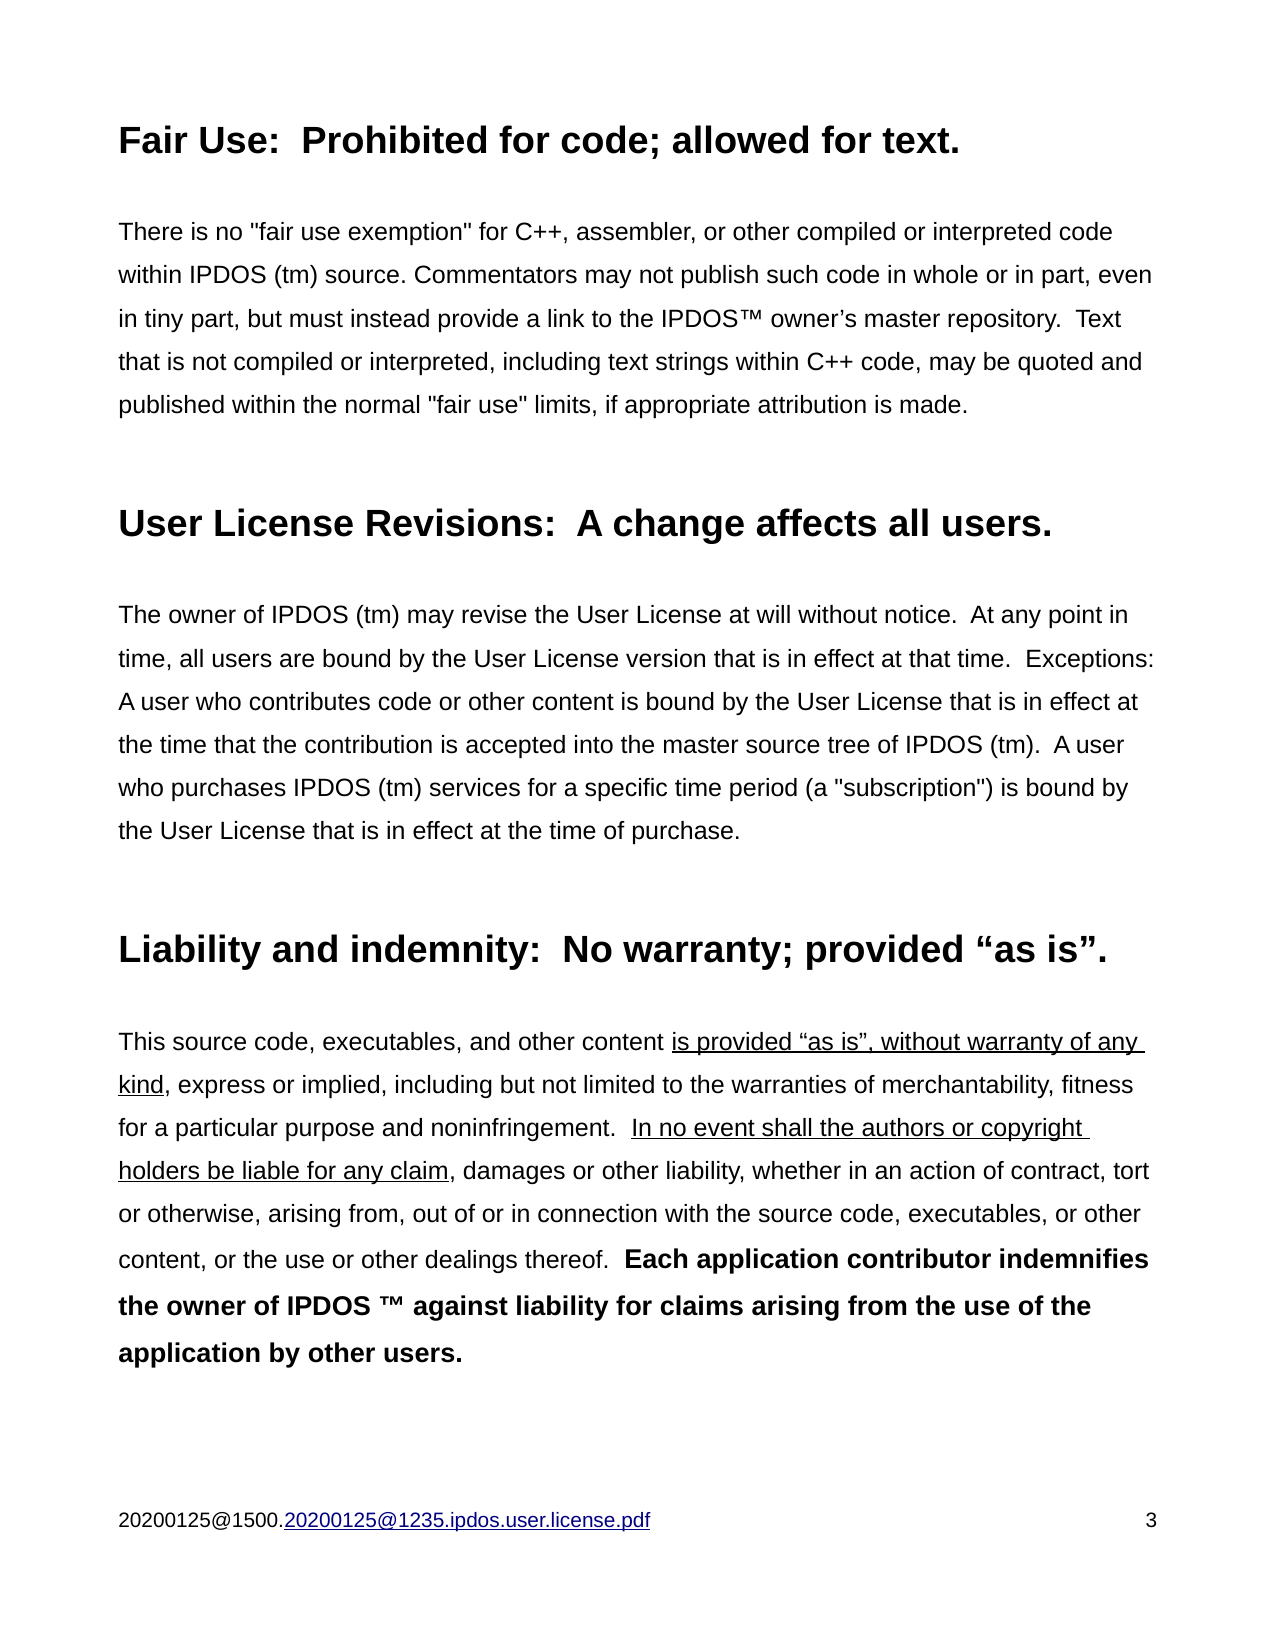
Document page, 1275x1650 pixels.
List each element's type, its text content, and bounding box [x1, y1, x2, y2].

text This source code, executables, and other content is provided “as is”, without warranty of any kind, express or implied, including but not limited to the warranties of merchantability, fitness for a particular purpose and noninfringement. In no event shall the authors or copyright holders be liable for any claim, damages or other liability, whether in an action of contract, tort or otherwise, arising from, out of or in connection with the source code, executables, or other content, or the use or other dealings thereof. Each application contributor indemnifies the owner of IPDOS ™ against liability for claims arising from the use of the application by other users. [118, 1027, 1157, 1368]
subtitle Liability and indemnity: No warranty; provided “as is”. [118, 927, 1157, 971]
subtitle User License Revisions: A change affects all users. [118, 501, 1157, 545]
text The owner of IPDOS (tm) may revise the User License at will without notice. At any point in time, all users are bound by the User License version that is in effect at that time. Exceptions: A user who contributes code or other content is bound by the User License that is in effect at the time that the contribution is accepted into the master source tree of IPDOS (tm). A user who purchases IPDOS (tm) services for a specific time period (a "subscription") is bound by the User License that is in effect at the time of purchase. [118, 600, 1157, 845]
subtitle Fair Use: Prohibited for code; allowed for text. [118, 118, 1157, 162]
text There is no "fair use exemption" for C++, assembler, or other compiled or interpreted code within IPDOS (tm) source. Commentators may not publish such code in whole or in part, even in tiny part, but must instead provide a link to the IPDOS™ owner’s master repository. Text that is not compiled or interpreted, including text strings within C++ code, may be quoted and published within the normal "fair use" limits, if appropriate attribution is made. [118, 217, 1157, 419]
